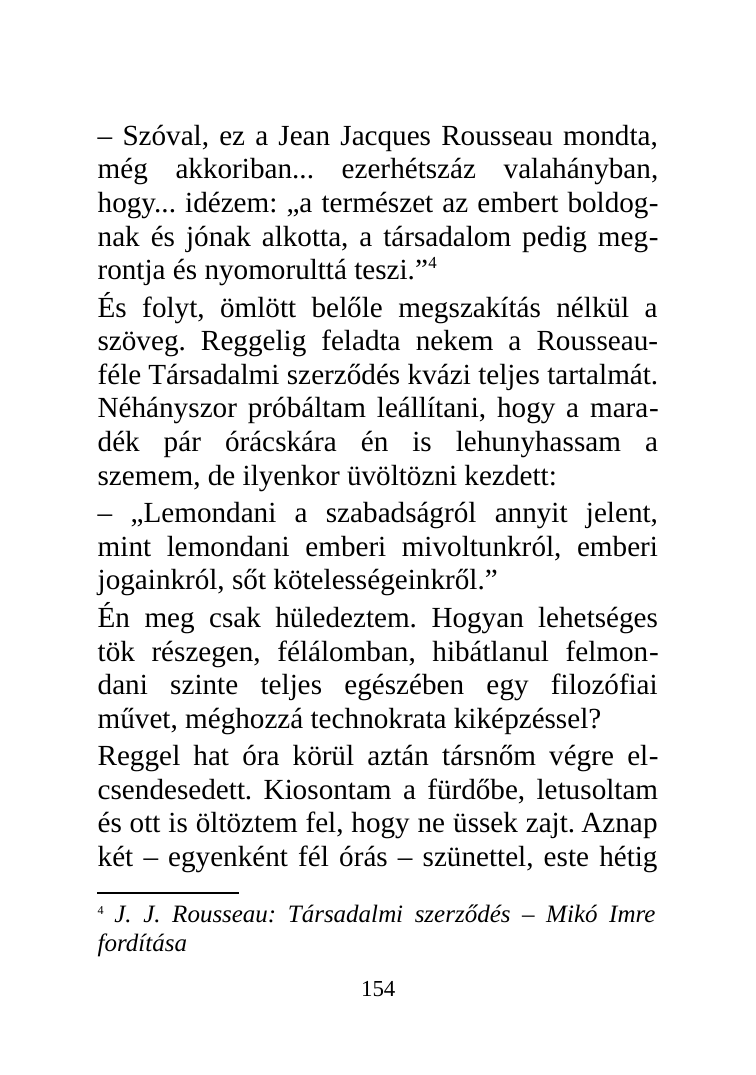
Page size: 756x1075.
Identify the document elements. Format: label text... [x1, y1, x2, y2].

text Én meg csak hüledeztem. Hogyan lehetséges tök részegen, félálomban, hibátlanul felmon­dani szinte teljes egészében egy filozófiai művet, méghozzá technokrata kiképzéssel? [97, 600, 658, 734]
text – Szóval, ez a Jean Jacques Rousseau mondta, még akkoriban... ezerhétszáz valahányban, hogy... idézem: „a természet az embert boldog­nak és jónak alkotta, a társadalom pedig meg­rontja és nyomorulttá teszi.” [97, 118, 658, 286]
text J. J. Rousseau: Társadalmi szerződés – Mikó Imre fordítása [97, 899, 658, 957]
text – „Lemondani a szabadságról annyit jelent, mint lemondani emberi mivoltunkról, emberi jogainkról, sőt kötelességeinkről.” [97, 495, 658, 596]
text Reggel hat óra körül aztán társnőm végre el­csendesedett. Kiosontam a fürdőbe, letusoltam és ott is öltöztem fel, hogy ne üssek zajt. Aznap két – egyenként fél órás – szünettel, este hétig [97, 738, 658, 873]
text És folyt, ömlött belőle megszakítás nélkül a szöveg. Reggelig feladta nekem a Rousseau-féle Társadalmi szerződés kvázi teljes tartalmát. Néhányszor próbáltam leállítani, hogy a mara­dék pár órácskára én is lehunyhassam a szemem, de ilyenkor üvöltözni kezdett: [97, 290, 658, 491]
